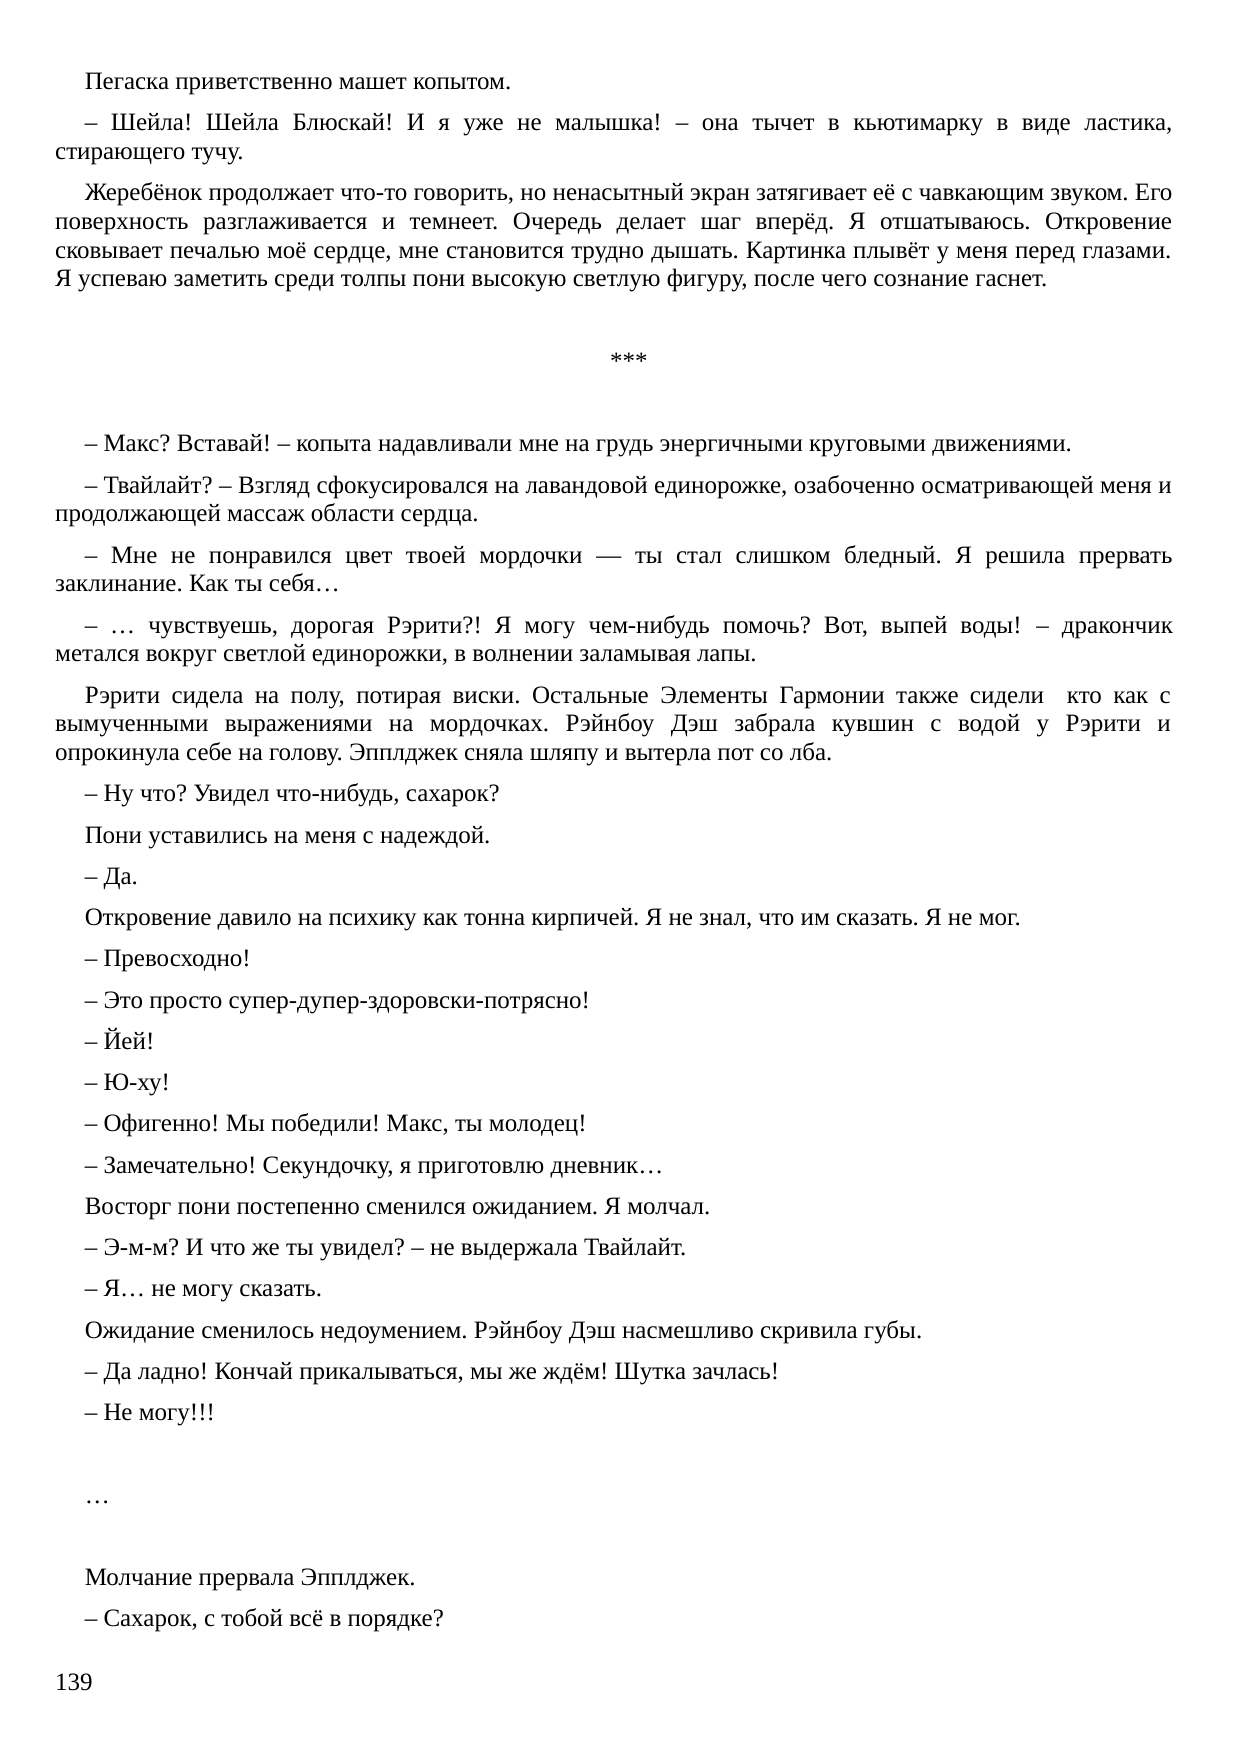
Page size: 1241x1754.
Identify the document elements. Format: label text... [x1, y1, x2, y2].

text – Я… не могу сказать. [55, 1273, 1173, 1302]
text – Йей! [55, 1026, 1173, 1055]
text – Ну что? Увидел что-нибудь, сахарок? [55, 778, 1173, 807]
text Молчание прервала Эпплджек. [55, 1562, 1173, 1591]
text – Это просто супер-дупер-здоровски-потрясно! [55, 985, 1173, 1013]
text – Ю-ху! [55, 1067, 1173, 1096]
text *** [55, 346, 1173, 375]
text Восторг пони постепенно сменился ожиданием. Я молчал. [55, 1191, 1173, 1220]
text Откровение давило на психику как тонна кирпичей. Я не знал, что им сказать. Я не мог. [55, 902, 1173, 931]
text – Не могу!!! [55, 1397, 1173, 1426]
text – Макс? Вставай! – копыта надавливали мне на грудь энергичными круговыми движениями. [55, 428, 1173, 457]
text – Замечательно! Секундочку, я приготовлю дневник… [55, 1150, 1173, 1178]
text Жеребёнок продолжает что-то говорить, но ненасытный экран затягивает её с чавкающим звуком. Его поверхность разглаживается и темнеет. Очередь делает шаг вперёд. Я отшатываюсь. Откровение сковывает печалью моё сердце, мне становится трудно дышать. Картинка плывёт у меня перед глазами. Я успеваю заметить среди толпы пони высокую светлую фигуру, после чего сознание гаснет. [55, 177, 1173, 292]
text Ожидание сменилось недоумением. Рэйнбоу Дэш насмешливо скривила губы. [55, 1315, 1173, 1343]
text – Превосходно! [55, 943, 1173, 972]
text Пони уставились на меня с надеждой. [55, 820, 1173, 848]
text – Э-м-м? И что же ты увидел? – не выдержала Твайлайт. [55, 1232, 1173, 1261]
text – Да ладно! Кончай прикалываться, мы же ждём! Шутка зачлась! [55, 1356, 1173, 1385]
text Рэрити сидела на полу, потирая виски. Остальные Элементы Гармонии также сидели кто как с вымученными выражениями на мордочках. Рэйнбоу Дэш забрала кувшин с водой у Рэрити и опрокинула себе на голову. Эпплджек сняла шляпу и вытерла пот со лба. [55, 680, 1173, 766]
text – Мне не понравился цвет твоей мордочки — ты стал слишком бледный. Я решила прервать заклинание. Как ты себя… [55, 540, 1173, 597]
text Пегаска приветственно машет копытом. [55, 66, 1173, 95]
text … [55, 1480, 1173, 1508]
text – Шейла! Шейла Блюскай! И я уже не малышка! – она тычет в кьютимарку в виде ластика, стирающего тучу. [55, 107, 1173, 165]
text – Офигенно! Мы победили! Макс, ты молодец! [55, 1108, 1173, 1137]
text – … чувствуешь, дорогая Рэрити?! Я могу чем-нибудь помочь? Вот, выпей воды! – дракончик метался вокруг светлой единорожки, в волнении заламывая лапы. [55, 610, 1173, 667]
text – Твайлайт? – Взгляд сфокусировался на лавандовой единорожке, озабоченно осматривающей меня и продолжающей массаж области сердца. [55, 470, 1173, 527]
text – Сахарок, с тобой всё в порядке? [55, 1603, 1173, 1632]
text – Да. [55, 861, 1173, 890]
